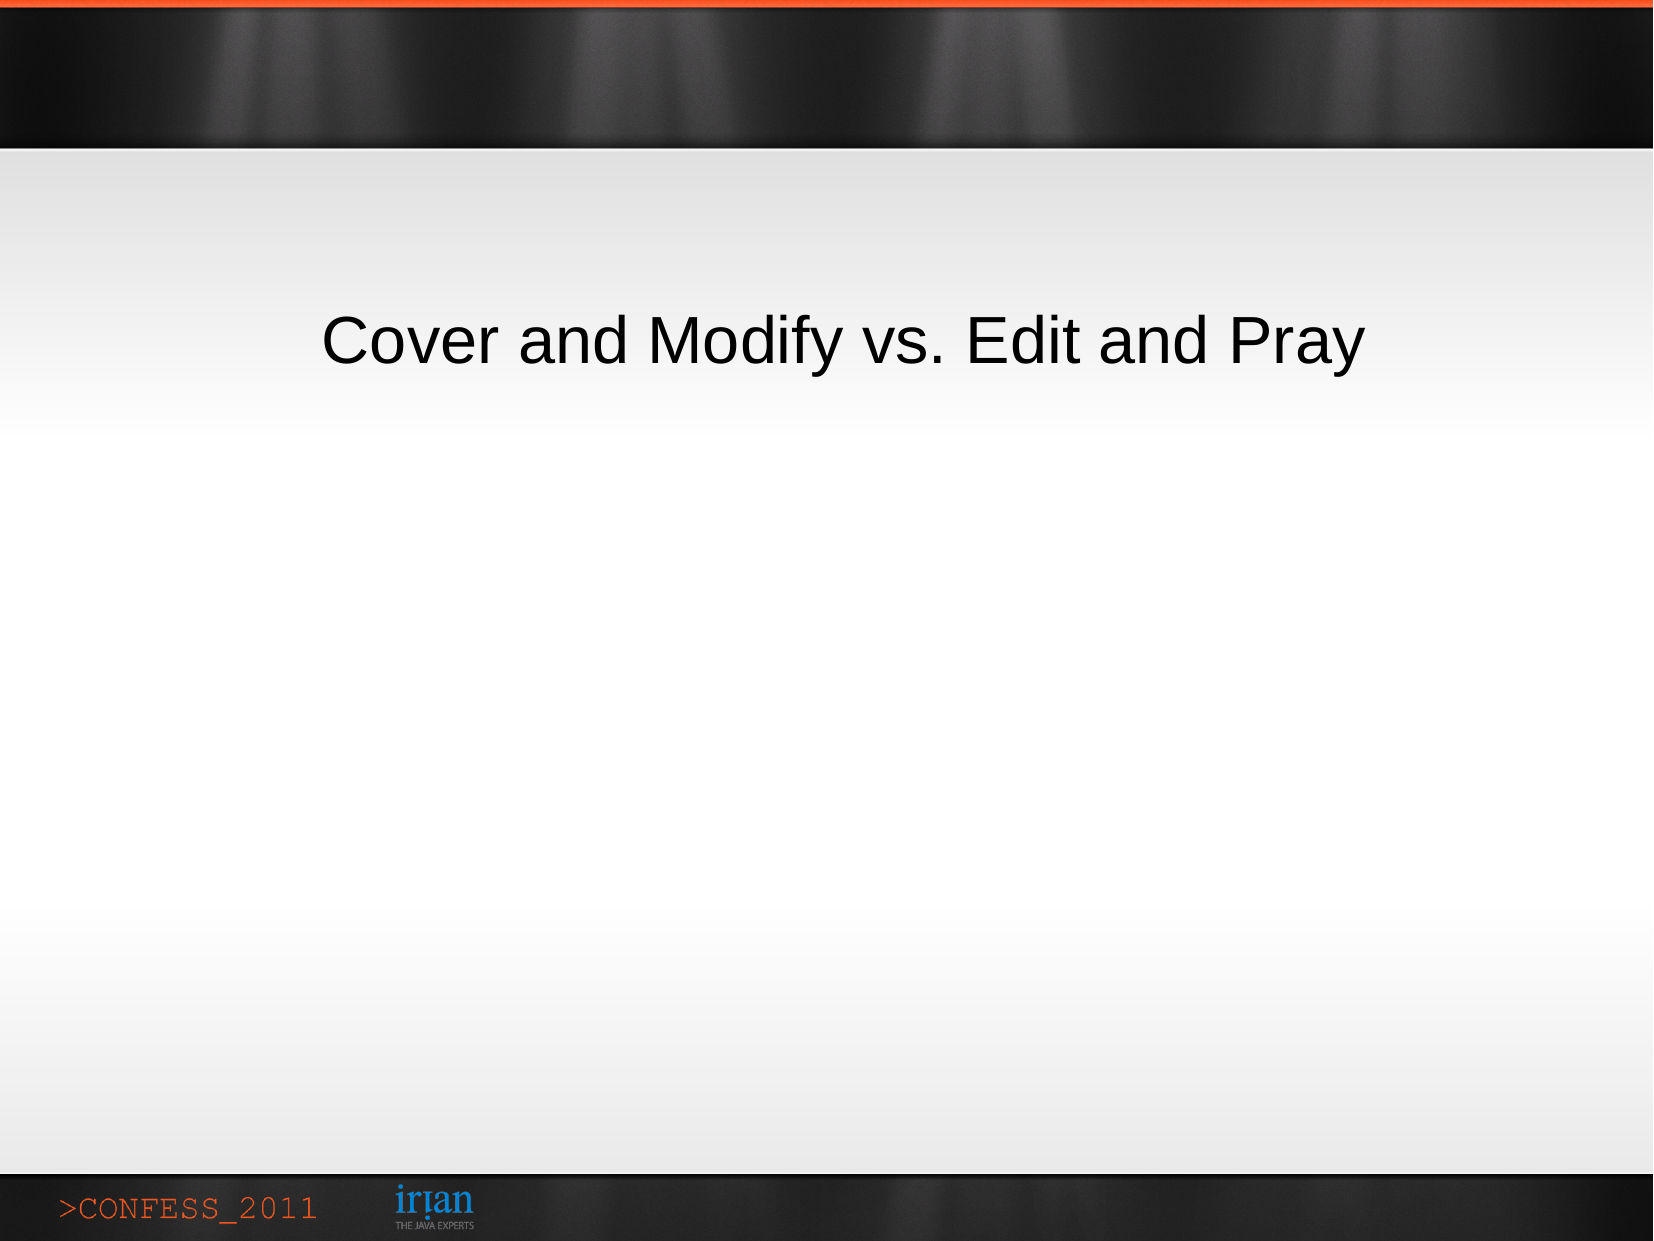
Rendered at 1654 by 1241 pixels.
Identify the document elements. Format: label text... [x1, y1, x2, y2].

subtitle Cover and Modify vs. Edit and Pray [100, 6, 1588, 1125]
picture [0, 0, 1653, 1241]
